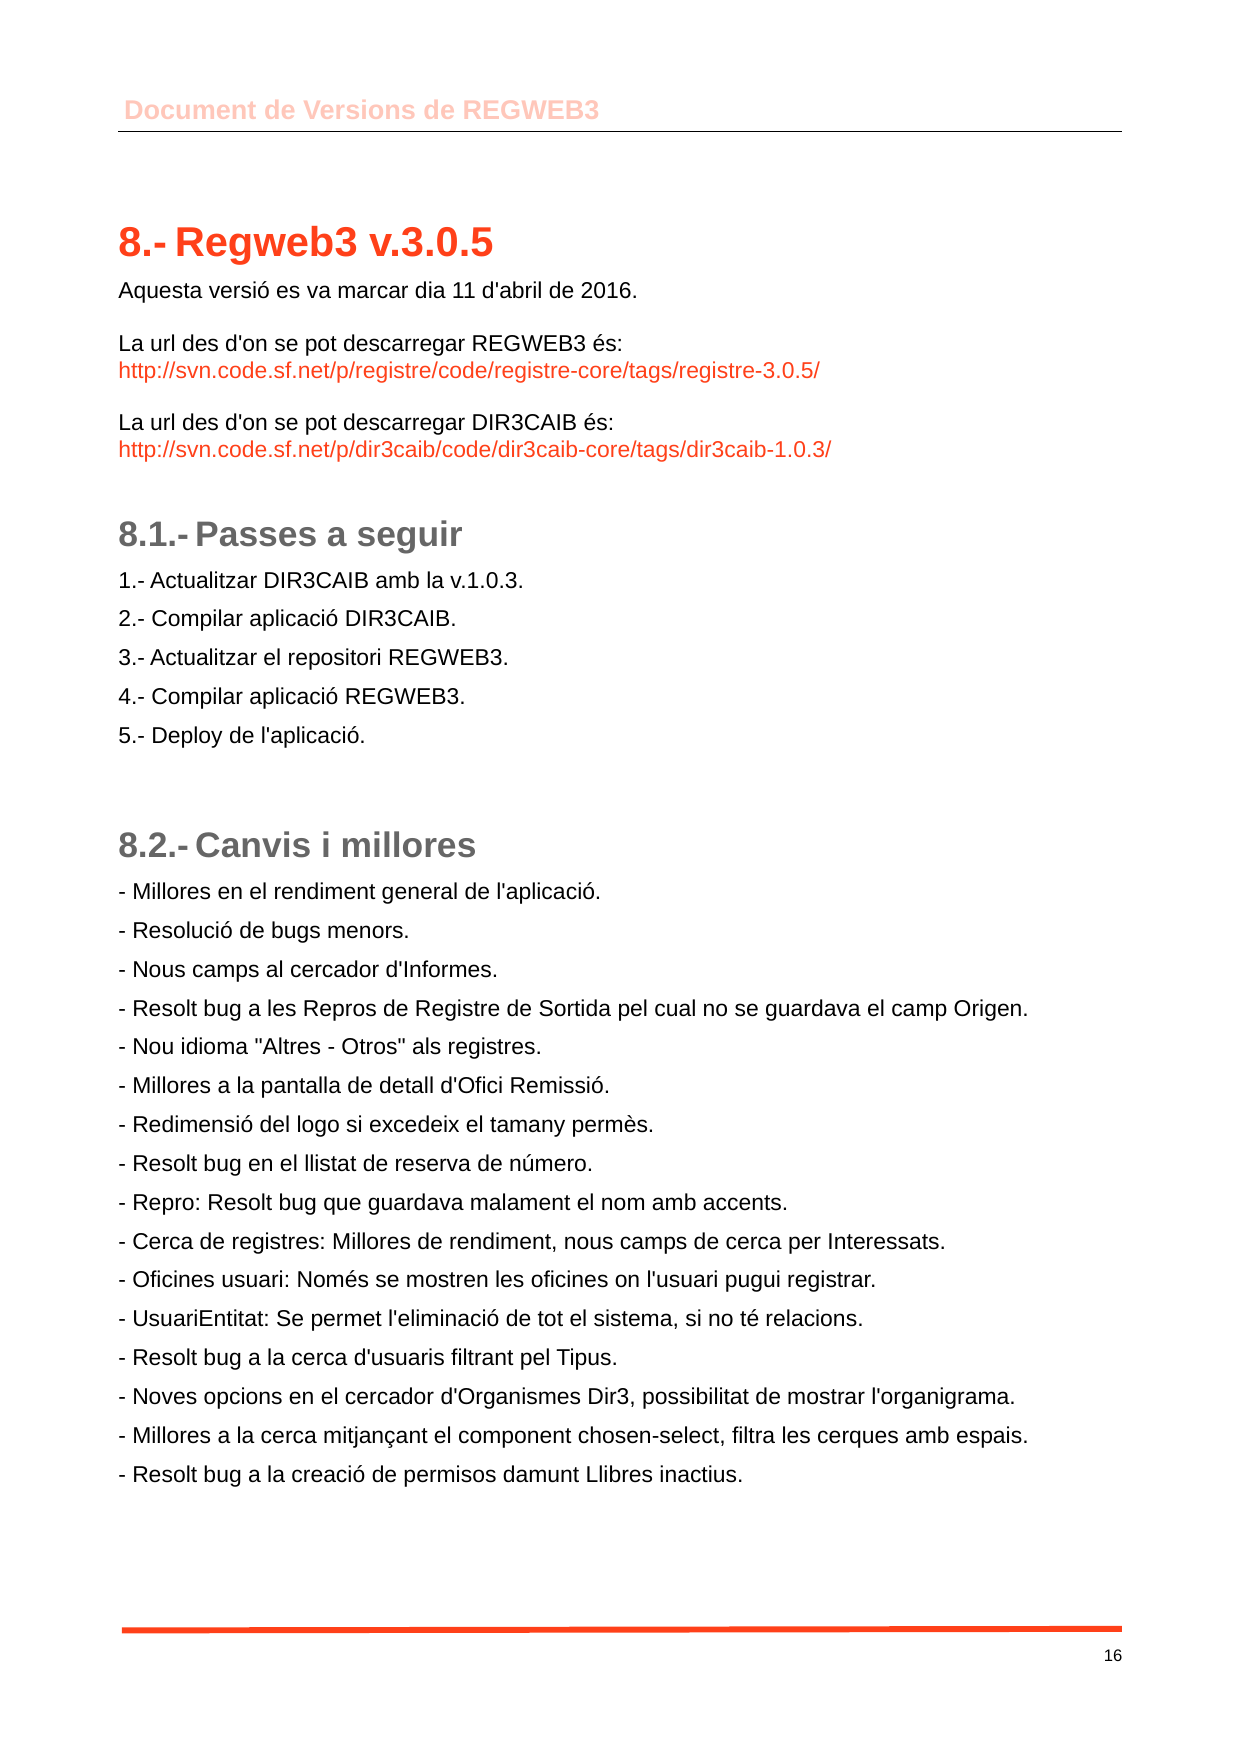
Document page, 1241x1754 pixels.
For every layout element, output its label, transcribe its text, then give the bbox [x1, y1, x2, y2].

text - Noves opcions en el cercador d'Organismes Dir3, possibilitat de mostrar l'organigrama. [118, 1383, 1122, 1409]
text - Nou idioma "Altres - Otros" als registres. [118, 1033, 1122, 1060]
subtitle Regweb3 v.3.0.5 [118, 217, 1122, 265]
text 2.- Compilar aplicació DIR3CAIB. [118, 605, 1122, 632]
text La url des d'on se pot descarregar REGWEB3 és: [118, 330, 1122, 357]
subtitle Passes a seguir [118, 513, 1122, 554]
text - Cerca de registres: Millores de rendiment, nous camps de cerca per Interessats. [118, 1228, 1122, 1254]
text 3.- Actualitzar el repositori REGWEB3. [118, 644, 1122, 671]
text La url des d'on se pot descarregar DIR3CAIB és: [118, 409, 1122, 436]
subtitle Canvis i millores [118, 825, 1122, 865]
text 4.- Compilar aplicació REGWEB3. [118, 683, 1122, 709]
text - UsuariEntitat: Se permet l'eliminació de tot el sistema, si no té relacions. [118, 1305, 1122, 1332]
text - Oficines usuari: Només se mostren les oficines on l'usuari pugui registrar. [118, 1266, 1122, 1293]
text - Millores a la cerca mitjançant el component chosen-select, filtra les cerques amb espais. [118, 1422, 1122, 1448]
text - Millores en el rendiment general de l'aplicació. [118, 878, 1122, 904]
text - Repro: Resolt bug que guardava malament el nom amb accents. [118, 1189, 1122, 1215]
text - Resolt bug a la creació de permisos damunt Llibres inactius. [118, 1461, 1122, 1487]
text - Resolt bug en el llistat de reserva de número. [118, 1150, 1122, 1176]
text 5.- Deploy de l'aplicació. [118, 722, 1122, 748]
text 1.- Actualitzar DIR3CAIB amb la v.1.0.3. [118, 567, 1122, 593]
text - Resolt bug a les Repros de Registre de Sortida pel cual no se guardava el camp Origen. [118, 994, 1122, 1021]
text Aquesta versió es va marcar dia 11 d'abril de 2016. [118, 277, 1122, 304]
text - Nous camps al cercador d'Informes. [118, 956, 1122, 982]
text http://svn.code.sf.net/p/registre/code/registre-core/tags/registre-3.0.5/ [118, 357, 1122, 383]
text - Millores a la pantalla de detall d'Ofici Remissió. [118, 1072, 1122, 1098]
text - Redimensió del logo si excedeix el tamany permès. [118, 1111, 1122, 1137]
text http://svn.code.sf.net/p/dir3caib/code/dir3caib-core/tags/dir3caib-1.0.3/ [118, 436, 1122, 462]
text - Resolt bug a la cerca d'usuaris filtrant pel Tipus. [118, 1344, 1122, 1371]
text - Resolució de bugs menors. [118, 917, 1122, 943]
